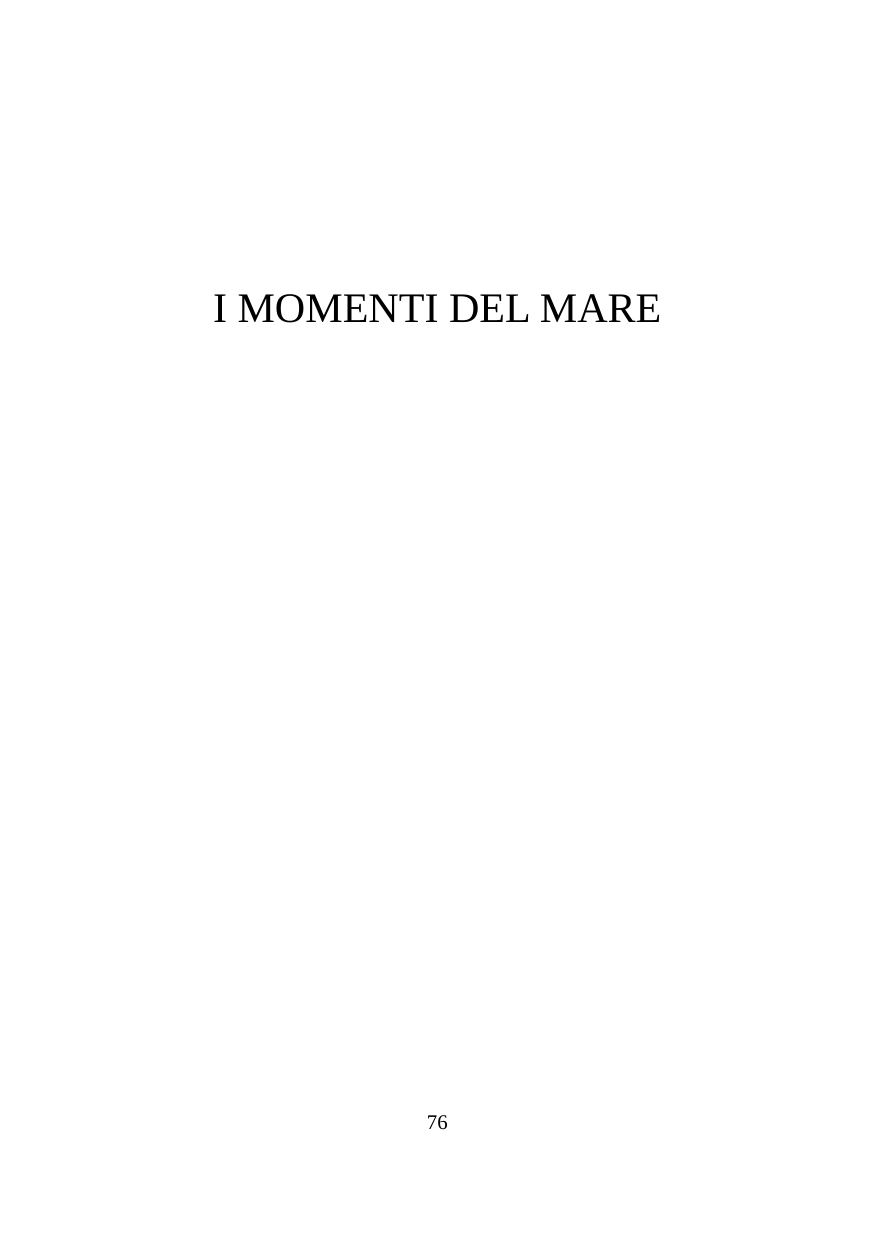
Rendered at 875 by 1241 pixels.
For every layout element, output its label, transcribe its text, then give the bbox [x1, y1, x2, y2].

subtitle I MOMENTI DEL MARE [106, 283, 768, 332]
